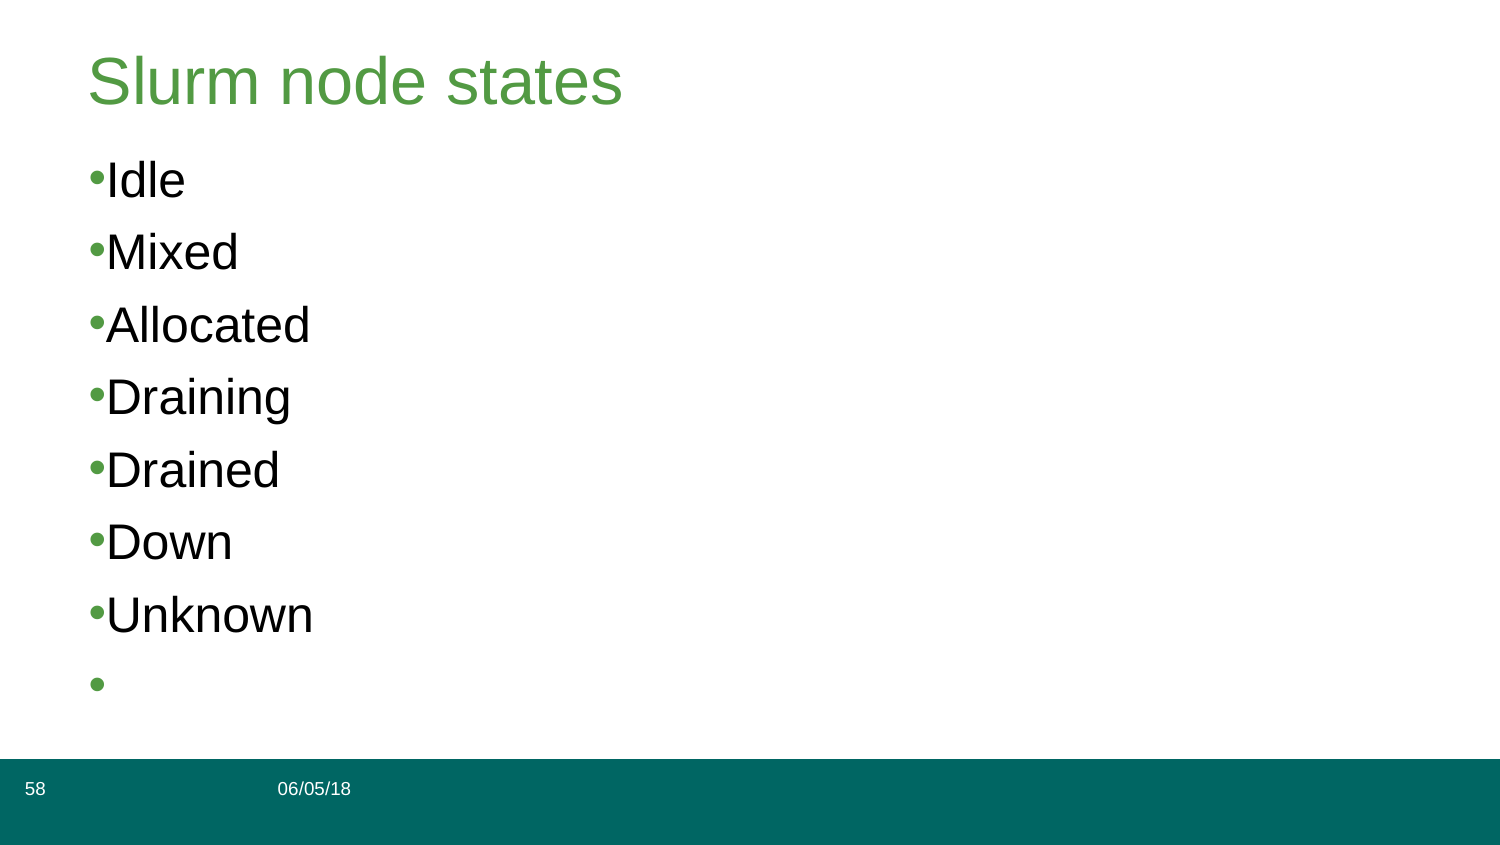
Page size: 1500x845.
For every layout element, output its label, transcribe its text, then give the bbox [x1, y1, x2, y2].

list Idle Mixed Allocated Draining Drained Down Unknown [88, 147, 1427, 715]
text_box 06/05/18 [277, 776, 553, 799]
title Slurm node states [87, 37, 1426, 132]
text_box [24, 776, 76, 799]
